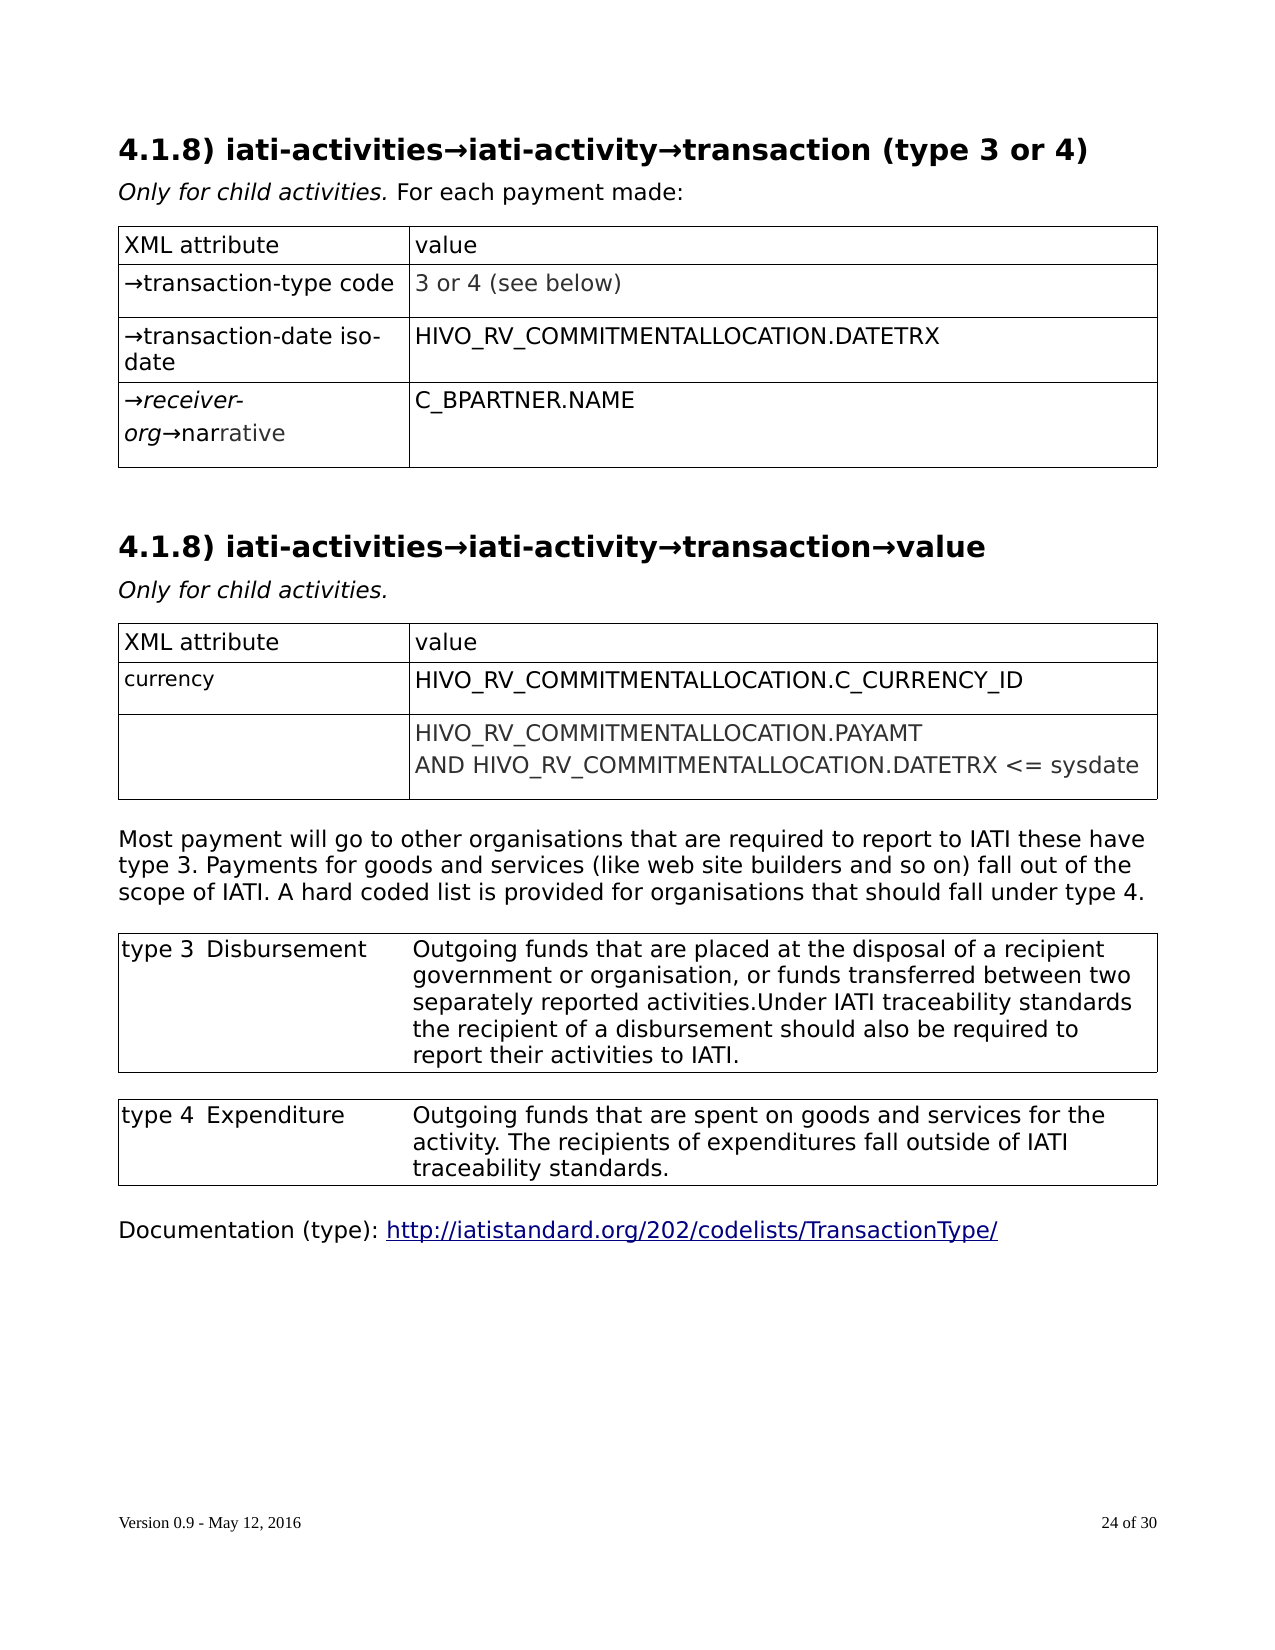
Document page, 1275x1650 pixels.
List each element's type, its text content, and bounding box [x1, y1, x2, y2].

table_cell currency [119, 663, 409, 714]
table_cell C_BPARTNER.NAME [410, 383, 1157, 467]
table_cell →receiver-org→narrative [119, 383, 409, 467]
table_cell →transaction-type code [119, 265, 409, 317]
text Documentation (type): http://iatistandard.org/202/codelists/TransactionType/ [118, 1186, 1157, 1244]
table_header value [410, 624, 1157, 662]
text Only for child activities. [118, 577, 1157, 603]
table_header type 4 [119, 1100, 203, 1185]
table_header Outgoing funds that are spent on goods and services for the activity. The recipients of expenditures fall outside of IATI traceability standards. [409, 1100, 1157, 1185]
table_header XML attribute [119, 624, 409, 662]
subtitle 4.1.8) iati-activities→iati-activity→transaction→value [118, 530, 1157, 564]
subtitle 4.1.8) iati-activities→iati-activity→transaction (type 3 or 4) [118, 133, 1157, 167]
table_cell HIVO_RV_COMMITMENTALLOCATION.DATETRX [410, 318, 1157, 382]
text Only for child activities. For each payment made: [118, 179, 1157, 206]
table_header Expenditure [203, 1100, 409, 1185]
table_cell 3 or 4 (see below) [410, 265, 1157, 317]
table_header Outgoing funds that are placed at the disposal of a recipient government or organisation, or funds transferred between two separately reported activities.Under IATI traceability standards the recipient of a disbursement should also be required to report their activities to IATI. [409, 934, 1157, 1072]
table_header value [410, 227, 1157, 264]
table_cell HIVO_RV_COMMITMENTALLOCATION.C_CURRENCY_ID [410, 663, 1157, 714]
table_header Disbursement [203, 934, 409, 1072]
table_cell →transaction-date iso-date [119, 318, 409, 382]
text Most payment will go to other organisations that are required to report to IATI these have type 3. Payments for goods and services (like web site builders and so on) fall out of the scope of IATI. A hard coded list is provided for organisations that should fall under type 4. [118, 826, 1157, 906]
table_cell [119, 715, 409, 799]
table_header type 3 [119, 934, 203, 1072]
table_cell HIVO_RV_COMMITMENTALLOCATION.PAYAMT AND HIVO_RV_COMMITMENTALLOCATION.DATETRX <= sysdate [410, 715, 1157, 799]
table_header XML attribute [119, 227, 409, 264]
